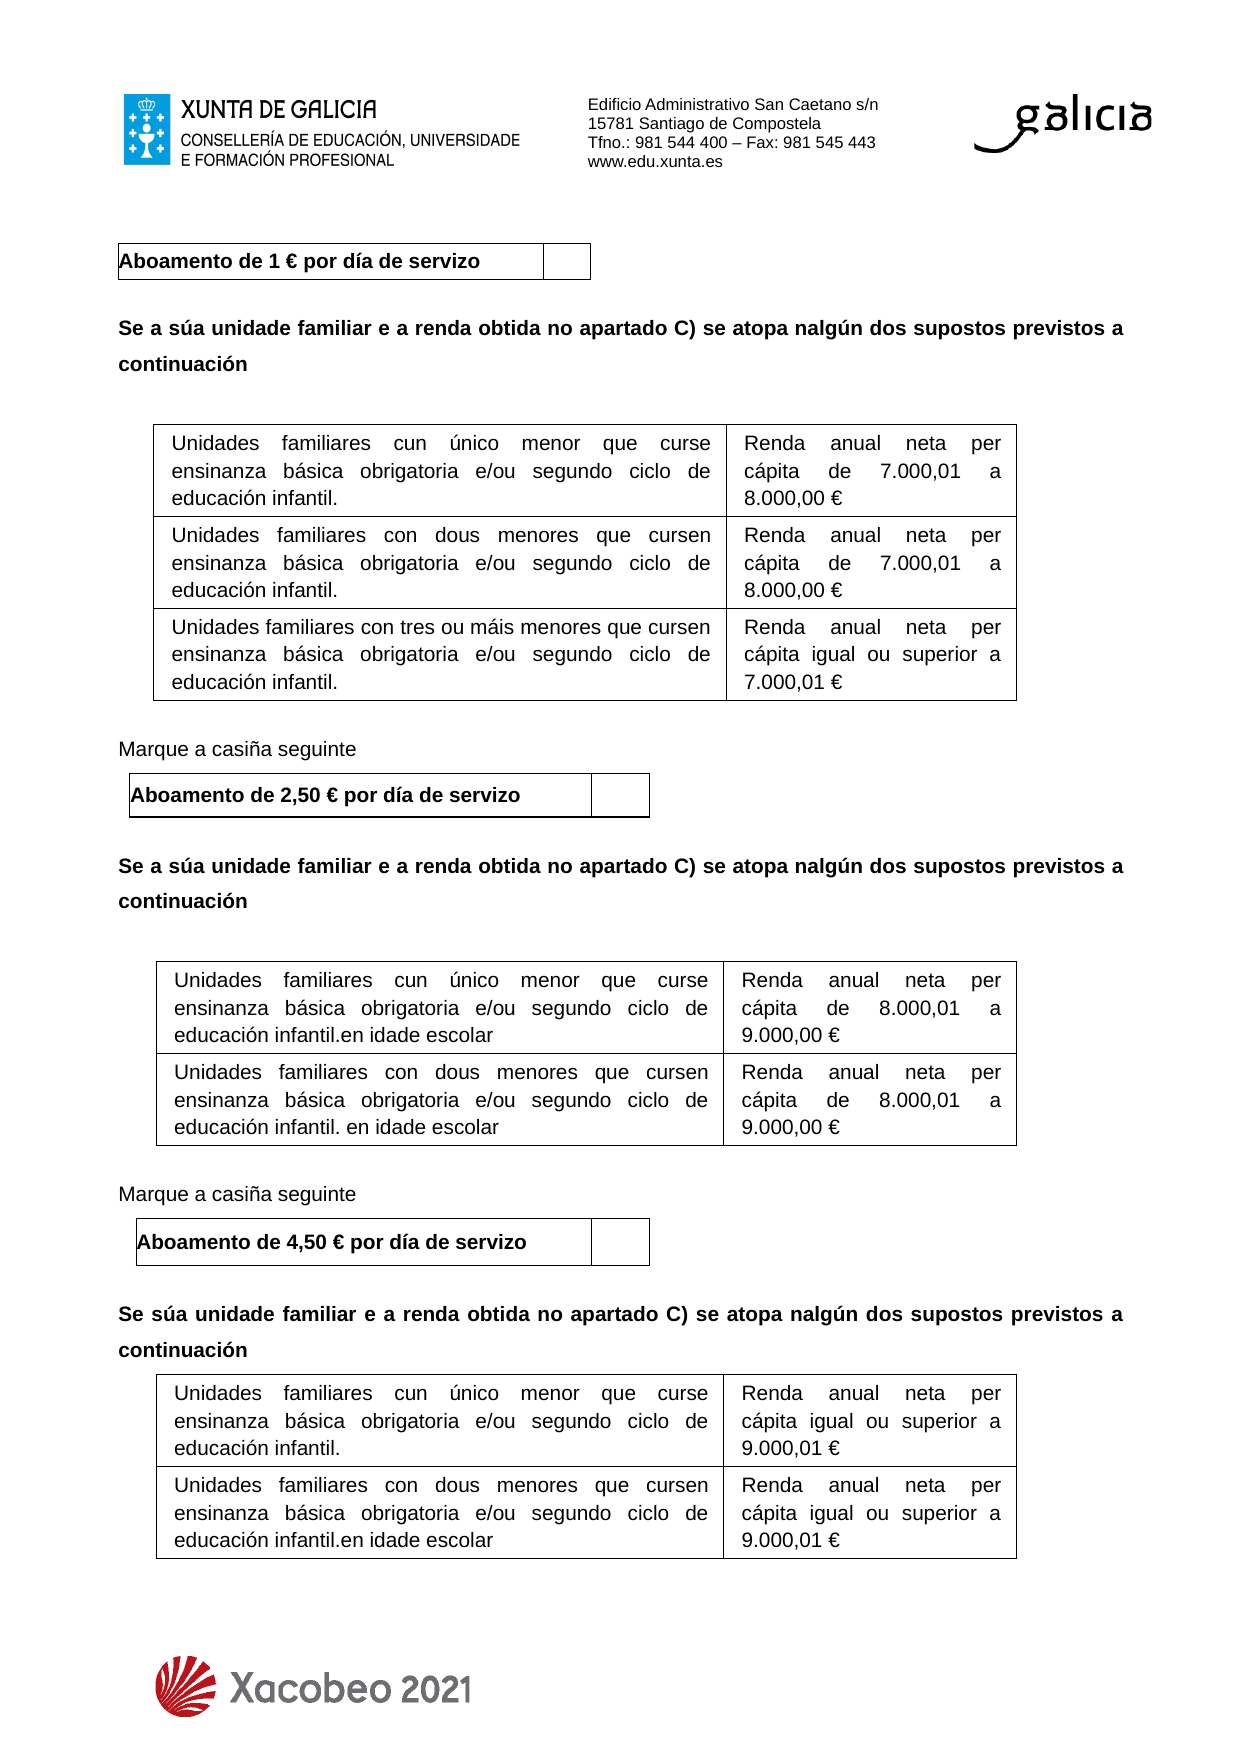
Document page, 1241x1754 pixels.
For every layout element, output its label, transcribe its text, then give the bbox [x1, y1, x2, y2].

table_header Unidades familiares cun único menor que curse ensinanza básica obrigatoria e/ou segundo ciclo de educación infantil. [157, 1375, 723, 1466]
table_cell Renda anual neta per cápita de 8.000,01 a 9.000,00 € [724, 1054, 1016, 1145]
table_header Unidades familiares cun único menor que curse ensinanza básica obrigatoria e/ou segundo ciclo de educación infantil. [154, 425, 726, 516]
picture [157, 114, 163, 121]
table_header [592, 774, 649, 816]
picture [974, 94, 1152, 153]
picture [130, 114, 136, 121]
table_header [592, 1219, 649, 1265]
picture [157, 145, 163, 152]
table_header Renda anual neta per cápita de 7.000,01 a 8.000,00 € [727, 425, 1016, 516]
picture [144, 114, 150, 121]
table_cell Renda anual neta per cápita igual ou superior a 7.000,01 € [727, 609, 1016, 700]
text Se a súa unidade familiar e a renda obtida no apartado C) se atopa nalgún dos supostos previstos a continuación [118, 853, 1125, 913]
picture [123, 94, 520, 166]
list Marque a casiña seguinte [81, 737, 1125, 761]
table_cell Renda anual neta per cápita de 7.000,01 a 8.000,00 € [727, 517, 1016, 608]
list Marque a casiña seguinte [81, 1182, 1125, 1206]
table_cell Unidades familiares con dous menores que cursen ensinanza básica obrigatoria e/ou segundo ciclo de educación infantil. en idade escolar [157, 1054, 723, 1145]
table_header Renda anual neta per cápita igual ou superior a 9.000,01 € [724, 1375, 1016, 1466]
table_cell Unidades familiares con tres ou máis menores que cursen ensinanza básica obrigatoria e/ou segundo ciclo de educación infantil. [154, 609, 726, 700]
text Se súa unidade familiar e a renda obtida no apartado C) se atopa nalgún dos supostos previstos a continuación [118, 1302, 1125, 1362]
table_header Renda anual neta per cápita de 8.000,01 a 9.000,00 € [724, 962, 1016, 1053]
table_header Aboamento de 1 € por día de servizo [119, 244, 543, 279]
table_header Aboamento de 2,50 € por día de servizo [130, 774, 591, 816]
table_header Unidades familiares cun único menor que curse ensinanza básica obrigatoria e/ou segundo ciclo de educación infantil.en idade escolar [157, 962, 723, 1053]
picture [130, 145, 136, 152]
picture [140, 124, 154, 157]
table_cell Unidades familiares con dous menores que cursen ensinanza básica obrigatoria e/ou segundo ciclo de educación infantil. [154, 517, 726, 608]
table_cell Renda anual neta per cápita igual ou superior a 9.000,01 € [724, 1467, 1016, 1558]
table_cell Unidades familiares con dous menores que cursen ensinanza básica obrigatoria e/ou segundo ciclo de educación infantil.en idade escolar [157, 1467, 723, 1558]
table_header Aboamento de 4,50 € por día de servizo [137, 1219, 591, 1265]
picture [155, 1656, 470, 1717]
table_header [544, 244, 590, 279]
text Se a súa unidade familiar e a renda obtida no apartado C) se atopa nalgún dos supostos previstos a continuación [118, 316, 1125, 376]
